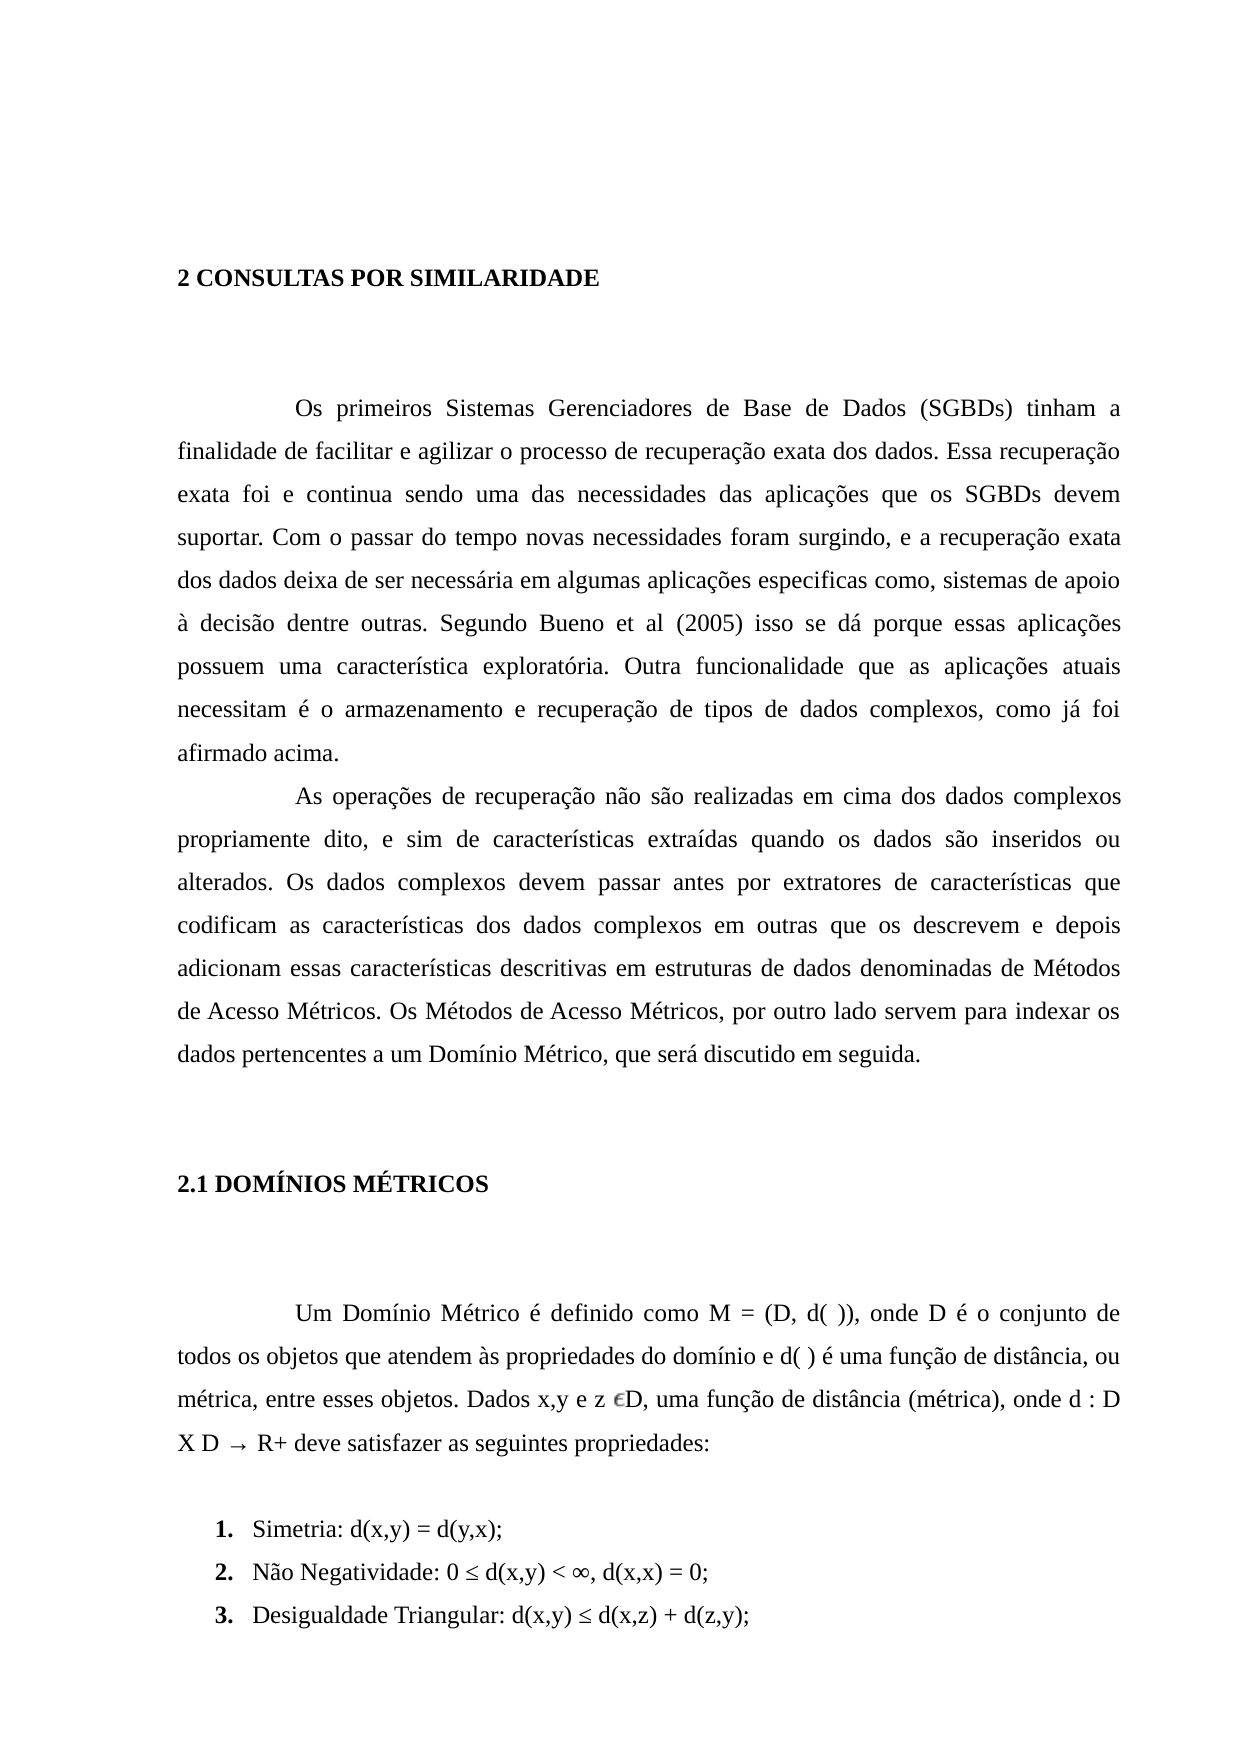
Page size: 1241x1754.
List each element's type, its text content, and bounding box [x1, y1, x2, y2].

text Os primeiros Sistemas Gerenciadores de Base de Dados (SGBDs) tinham a finalidade de facilitar e agilizar o processo de recuperação exata dos dados. Essa recuperação exata foi e continua sendo uma das necessidades das aplicações que os SGBDs devem suportar. Com o passar do tempo novas necessidades foram surgindo, e a recuperação exata dos dados deixa de ser necessária em algumas aplicações especificas como, sistemas de apoio à decisão dentre outras. Segundo Bueno et al (2005) isso se dá porque essas aplicações possuem uma característica exploratória. Outra funcionalidade que as aplicações atuais necessitam é o armazenamento e recuperação de tipos de dados complexos, como já foi afirmado acima. [177, 393, 1122, 766]
text 2 CONSULTAS POR SIMILARIDADE [177, 263, 1122, 292]
list Não Negatividade: 0 ≤ d(x,y) < ∞, d(x,x) = 0; [214, 1557, 1122, 1586]
text As operações de recuperação não são realizadas em cima dos dados complexos propriamente dito, e sim de características extraídas quando os dados são inseridos ou alterados. Os dados complexos devem passar antes por extratores de características que codificam as características dos dados complexos em outras que os descrevem e depois adicionam essas características descritivas em estruturas de dados denominadas de Métodos de Acesso Métricos. Os Métodos de Acesso Métricos, por outro lado servem para indexar os dados pertencentes a um Domínio Métrico, que será discutido em seguida. [177, 781, 1122, 1068]
text Um Domínio Métrico é definido como M = (D, d( )), onde D é o conjunto de todos os objetos que atendem às propriedades do domínio e d( ) é uma função de distância, ou métrica, entre esses objetos. Dados x,y e z D, uma função de distância (métrica), onde d : D X D → R+ deve satisfazer as seguintes propriedades: [177, 1298, 1122, 1456]
list Desigualdade Triangular: d(x,y) ≤ d(x,z) + d(z,y); [214, 1600, 1122, 1629]
text 2.1 DOMÍNIOS MÉTRICOS [177, 1169, 1122, 1198]
picture [613, 1392, 625, 1408]
list Simetria: d(x,y) = d(y,x); [214, 1514, 1122, 1543]
